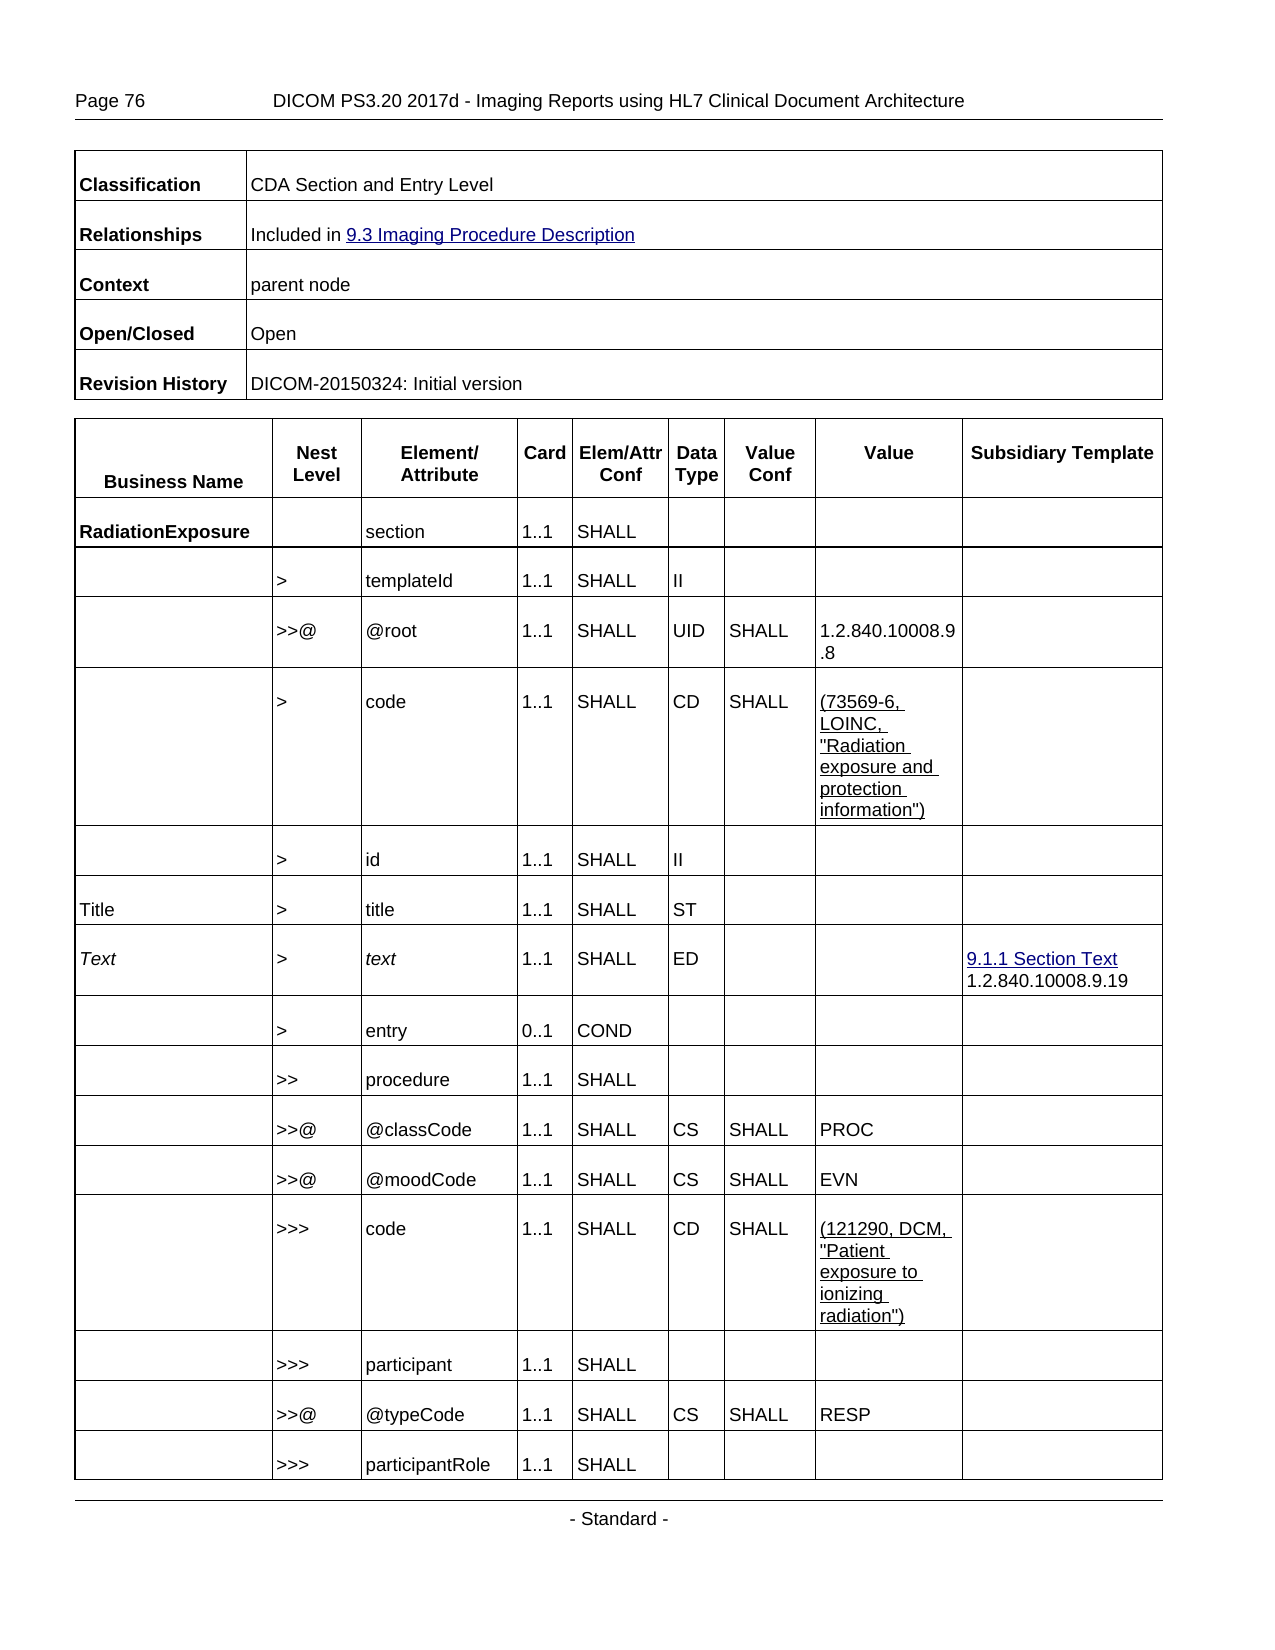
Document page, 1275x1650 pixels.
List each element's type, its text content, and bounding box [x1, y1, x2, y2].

table_cell @moodCode [362, 1146, 517, 1194]
table_cell [816, 826, 962, 874]
table_cell (121290, DCM, "Patient exposure to ionizing radiation") [816, 1195, 962, 1330]
table_cell [76, 597, 272, 667]
table_cell participant​Role [362, 1431, 517, 1479]
table_cell >>@ [273, 1146, 361, 1194]
table_cell 0..1 [518, 996, 572, 1045]
table_cell 1..1 [518, 548, 572, 596]
table_cell [816, 1331, 962, 1380]
table_cell Open [247, 300, 1162, 349]
table_cell [963, 668, 1162, 825]
table_cell >> [273, 1046, 361, 1095]
table_cell >>> [273, 1331, 361, 1380]
table_cell > [273, 925, 361, 995]
table_cell [76, 1046, 272, 1095]
table_cell SHALL [573, 1046, 668, 1095]
table_cell 9.1.1 Section Text 1.2.840.10008.9.19 [963, 925, 1162, 995]
table_cell 1..1 [518, 1046, 572, 1095]
table_cell SHALL [725, 597, 815, 667]
table_cell text [362, 925, 517, 995]
table_cell [76, 1381, 272, 1429]
table_cell Classification [76, 151, 246, 200]
table_cell > [273, 996, 361, 1045]
table_cell [725, 1046, 815, 1095]
table_cell @classCode [362, 1096, 517, 1144]
table_cell 1..1 [518, 1146, 572, 1194]
table_cell 1..1 [518, 1195, 572, 1330]
table_header Card [518, 419, 572, 497]
table_cell [725, 498, 815, 546]
table_cell [725, 876, 815, 924]
table_cell SHALL [573, 668, 668, 825]
table_cell Context [76, 250, 246, 299]
table_cell 1..1 [518, 1096, 572, 1144]
table_cell [725, 996, 815, 1045]
table_cell @typeCode [362, 1381, 517, 1429]
table_cell [725, 1331, 815, 1380]
table_cell [963, 1431, 1162, 1479]
table_cell [816, 876, 962, 924]
table_cell II [669, 548, 724, 596]
table_cell [816, 498, 962, 546]
table_cell [816, 925, 962, 995]
table_header Subsidiary Template [963, 419, 1162, 497]
table_cell entry [362, 996, 517, 1045]
table_cell 1..1 [518, 876, 572, 924]
table_cell Revision History [76, 350, 246, 398]
table_cell 1..1 [518, 597, 572, 667]
table_cell parent node [247, 250, 1162, 299]
table_cell [76, 548, 272, 596]
table_cell > [273, 668, 361, 825]
table_cell >>@ [273, 597, 361, 667]
table_cell SHALL [725, 1381, 815, 1429]
table_cell SHALL [573, 498, 668, 546]
table_cell code [362, 668, 517, 825]
table_cell >>@ [273, 1381, 361, 1429]
table_cell [76, 1431, 272, 1479]
table_cell [76, 826, 272, 874]
table_cell CDA Section and Entry Level [247, 151, 1162, 200]
table_cell SHALL [573, 925, 668, 995]
table_header Nest Level [273, 419, 361, 497]
table_cell [76, 1331, 272, 1380]
table_cell [76, 1096, 272, 1144]
table_cell Open/Closed [76, 300, 246, 349]
table_cell 1..1 [518, 498, 572, 546]
table_cell [816, 548, 962, 596]
table_cell SHALL [573, 1331, 668, 1380]
table_cell CS [669, 1146, 724, 1194]
table_cell DICOM-20150324: Initial version [247, 350, 1162, 398]
table_cell participant [362, 1331, 517, 1380]
table_cell [76, 996, 272, 1045]
table_cell [669, 1046, 724, 1095]
table_header Data Type [669, 419, 724, 497]
table_cell Text [76, 925, 272, 995]
table_header Business Name [76, 419, 272, 497]
table_cell [725, 925, 815, 995]
table_cell [725, 1431, 815, 1479]
table_cell [963, 1195, 1162, 1330]
table_cell UID [669, 597, 724, 667]
table_cell ST [669, 876, 724, 924]
table_cell EVN [816, 1146, 962, 1194]
table_cell RESP [816, 1381, 962, 1429]
table_cell 1..1 [518, 668, 572, 825]
table_cell SHALL [725, 1096, 815, 1144]
table_cell [669, 996, 724, 1045]
table_cell @root [362, 597, 517, 667]
table_header Value Conf [725, 419, 815, 497]
table_cell 1..1 [518, 1331, 572, 1380]
table_cell code [362, 1195, 517, 1330]
table_header Value [816, 419, 962, 497]
table_cell SHALL [573, 1381, 668, 1429]
table_cell [816, 996, 962, 1045]
table_cell CD [669, 668, 724, 825]
table_cell template​Id [362, 548, 517, 596]
table_cell > [273, 876, 361, 924]
table_cell SHALL [573, 1096, 668, 1144]
table_cell CD [669, 1195, 724, 1330]
table_cell [816, 1431, 962, 1479]
table_cell SHALL [725, 1146, 815, 1194]
table_cell SHALL [573, 548, 668, 596]
table_cell [725, 548, 815, 596]
table_cell SHALL [573, 1146, 668, 1194]
table_cell PROC [816, 1096, 962, 1144]
table_cell > [273, 826, 361, 874]
table_cell [76, 1146, 272, 1194]
table_cell ED [669, 925, 724, 995]
table_cell [963, 826, 1162, 874]
table_cell id [362, 826, 517, 874]
table_cell 1..1 [518, 1381, 572, 1429]
table_header Elem/Attr Conf [573, 419, 668, 497]
table_cell [963, 498, 1162, 546]
table_cell [963, 1046, 1162, 1095]
table_cell [963, 1096, 1162, 1144]
table_cell Included in 9.3 Imaging Procedure Description [247, 201, 1162, 249]
table_cell SHALL [573, 826, 668, 874]
table_cell [963, 1146, 1162, 1194]
table_cell [669, 1331, 724, 1380]
table_cell > [273, 548, 361, 596]
table_cell [963, 876, 1162, 924]
table_cell Radiation​Exposure [76, 498, 272, 546]
table_cell 1..1 [518, 925, 572, 995]
table_cell CS [669, 1381, 724, 1429]
table_cell SHALL [725, 1195, 815, 1330]
table_cell COND [573, 996, 668, 1045]
table_cell 1..1 [518, 1431, 572, 1479]
table_cell CS [669, 1096, 724, 1144]
table_cell [963, 996, 1162, 1045]
table_cell [816, 1046, 962, 1095]
table_cell SHALL [725, 668, 815, 825]
table_cell [963, 1381, 1162, 1429]
table_cell 1..1 [518, 826, 572, 874]
table_cell SHALL [573, 876, 668, 924]
table_cell (73569-6, LOINC, "Radiation exposure and protection information") [816, 668, 962, 825]
table_cell >>> [273, 1431, 361, 1479]
table_cell SHALL [573, 1195, 668, 1330]
table_cell [963, 597, 1162, 667]
table_cell procedure [362, 1046, 517, 1095]
table_cell [76, 1195, 272, 1330]
table_cell II [669, 826, 724, 874]
table_cell Relationships [76, 201, 246, 249]
table_cell [76, 668, 272, 825]
table_cell [963, 1331, 1162, 1380]
table_cell section [362, 498, 517, 546]
table_cell [669, 498, 724, 546]
table_cell title [362, 876, 517, 924]
table_cell >>> [273, 1195, 361, 1330]
table_header Element/​Attribute [362, 419, 517, 497]
table_cell >>@ [273, 1096, 361, 1144]
table_cell [725, 826, 815, 874]
table_cell SHALL [573, 597, 668, 667]
table_cell [963, 548, 1162, 596]
table_cell [669, 1431, 724, 1479]
table_cell 1.2.840.10008.9.8 [816, 597, 962, 667]
table_cell Title [76, 876, 272, 924]
table_cell [273, 498, 361, 546]
table_cell SHALL [573, 1431, 668, 1479]
